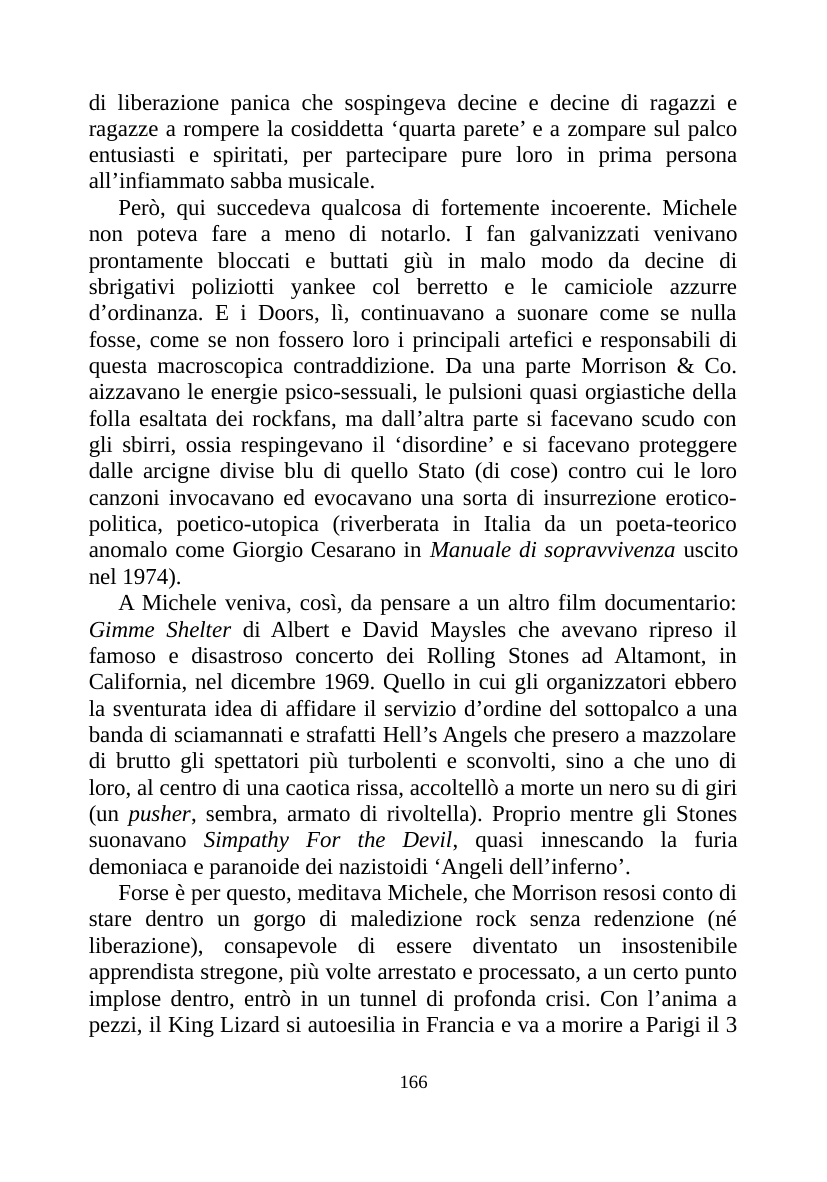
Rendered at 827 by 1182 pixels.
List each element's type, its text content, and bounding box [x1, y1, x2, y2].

text di liberazione panica che sospingeva decine e decine di ragazzi e ragazze a rompere la cosiddetta ‘quarta parete’ e a zompare sul palco entusiasti e spiritati, per partecipare pure loro in prima persona all’infiammato sabba musicale. [88, 88, 738, 194]
text A Michele veniva, così, da pensare a un altro film documentario: Gimme Shelter di Albert e David Maysles che avevano ripreso il famoso e disastroso concerto dei Rolling Stones ad Altamont, in California, nel dicembre 1969. Quello in cui gli organizzatori ebbero la sventurata idea di affidare il servizio d’ordine del sottopalco a una banda di sciamannati e strafatti Hell’s Angels che presero a mazzolare di brutto gli spettatori più turbolenti e sconvolti, sino a che uno di loro, al centro di una caotica rissa, accoltellò a morte un nero su di giri (un pusher, sembra, armato di rivoltella). Proprio mentre gli Stones suonavano Simpathy For the Devil, quasi innescando la furia demoniaca e paranoide dei nazistoidi ‘Angeli dell’inferno’. [88, 589, 738, 879]
text Però, qui succedeva qualcosa di fortemente incoerente. Michele non poteva fare a meno di notarlo. I fan galvanizzati venivano prontamente bloccati e buttati giù in malo modo da decine di sbrigativi poliziotti yankee col berretto e le camiciole azzurre d’ordinanza. E i Doors, lì, continuavano a suonare come se nulla fosse, come se non fossero loro i principali artefici e responsabili di questa macroscopica contraddizione. Da una parte Morrison & Co. aizzavano le energie psico-sessuali, le pulsioni quasi orgiastiche della folla esaltata dei rockfans, ma dall’altra parte si facevano scudo con gli sbirri, ossia respingevano il ‘disordine’ e si facevano proteggere dalle arcigne divise blu di quello Stato (di cose) contro cui le loro canzoni invocavano ed evocavano una sorta di insurrezione erotico-politica, poetico-utopica (riverberata in Italia da un poeta-teorico anomalo come Giorgio Cesarano in Manuale di sopravvivenza uscito nel 1974). [88, 194, 738, 589]
text Forse è per questo, meditava Michele, che Morrison resosi conto di stare dentro un gorgo di maledizione rock senza redenzione (né liberazione), consapevole di essere diventato un insostenibile apprendista stregone, più volte arrestato e processato, a un certo punto implose dentro, entrò in un tunnel di profonda crisi. Con l’anima a pezzi, il King Lizard si autoesilia in Francia e va a morire a Parigi il 3 [88, 879, 738, 1037]
